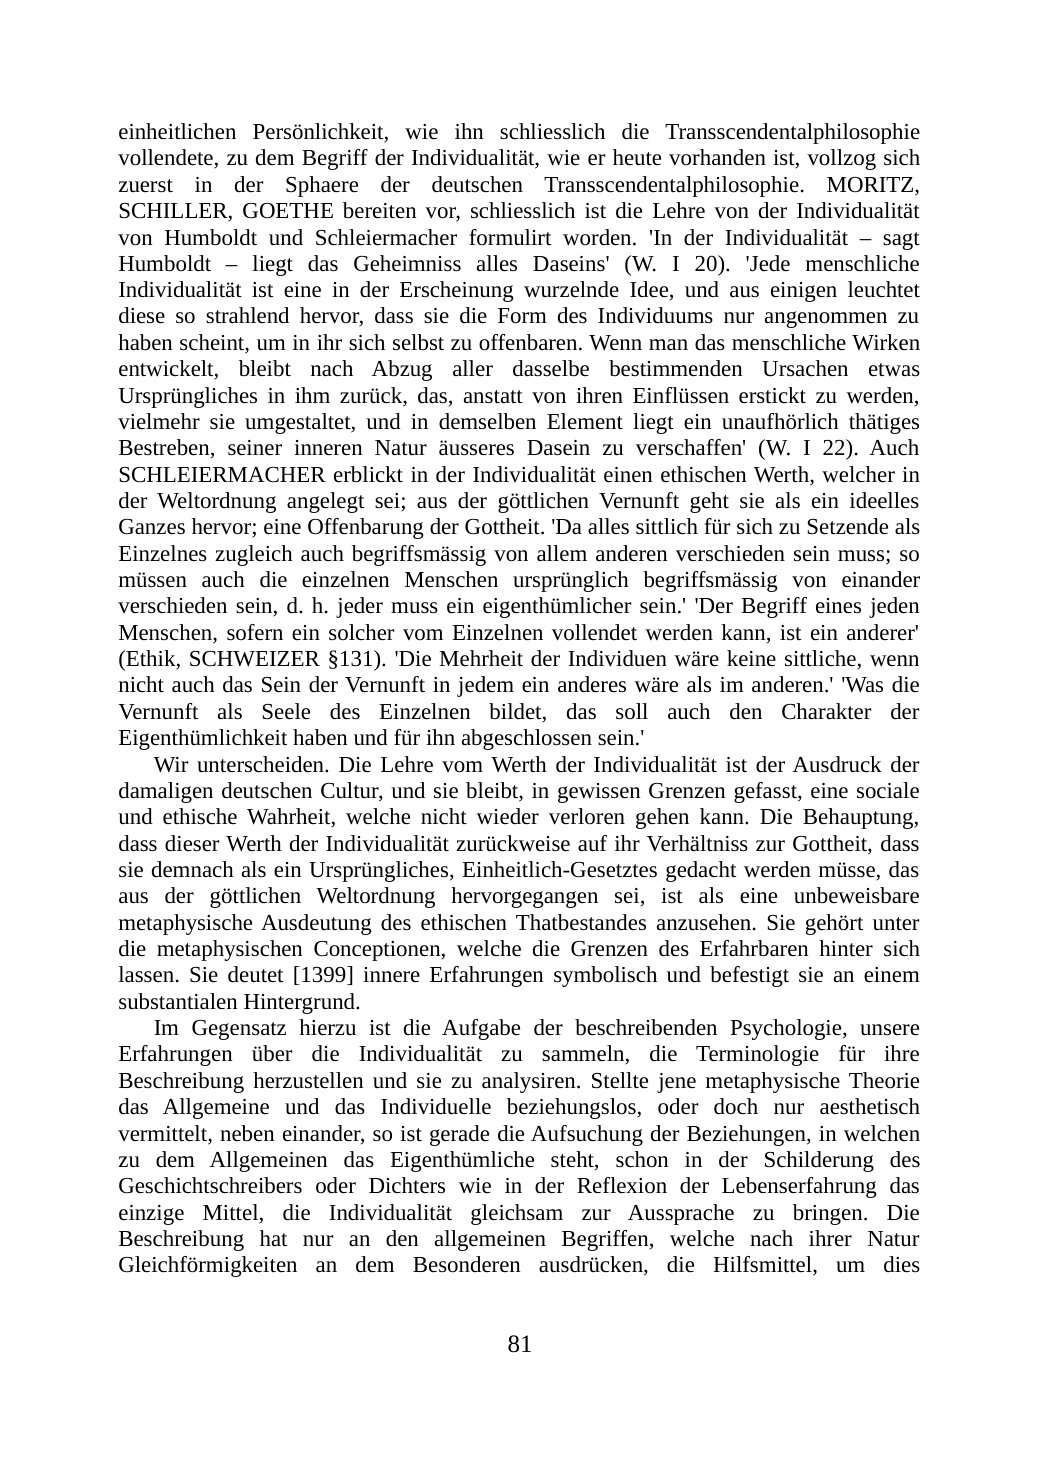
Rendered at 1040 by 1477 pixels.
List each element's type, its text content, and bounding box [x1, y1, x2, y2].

text Im Gegensatz hierzu ist die Aufgabe der beschreibenden Psychologie, unsere Erfahrungen über die Individualität zu sammeln, die Terminologie für ihre Beschreibung herzustellen und sie zu analysiren. Stellte jene metaphysische Theorie das Allgemeine und das Individuelle beziehungslos, oder doch nur aesthetisch vermittelt, neben einander, so ist gerade die Aufsuchung der Beziehungen, in welchen zu dem Allgemeinen das Eigenthümliche steht, schon in der Schilderung des Geschichtschreibers oder Dichters wie in der Reflexion der Lebenserfahrung das einzige Mittel, die Individualität gleichsam zur Aussprache zu bringen. Die Beschreibung hat nur an den allgemeinen Begriffen, welche nach ihrer Natur Gleichförmigkeiten an dem Besonderen ausdrücken, die Hilfsmittel, um dies [118, 1014, 921, 1278]
text einheitlichen Persönlichkeit, wie ihn schliesslich die Transscendentalphilosophie vollendete, zu dem Begriff der Individualität, wie er heute vorhanden ist, vollzog sich zuerst in der Sphaere der deutschen Transscendentalphilosophie. MORITZ, SCHILLER, GOETHE bereiten vor, schliesslich ist die Lehre von der Individualität von Humboldt und Schleiermacher formulirt worden. 'In der Individualität – sagt Humboldt – liegt das Geheimniss alles Daseins' (W. I 20). 'Jede menschliche Individualität ist eine in der Erscheinung wurzelnde Idee, und aus einigen leuchtet diese so strahlend hervor, dass sie die Form des Individuums nur angenommen zu haben scheint, um in ihr sich selbst zu offenbaren. Wenn man das menschliche Wirken entwickelt, bleibt nach Abzug aller dasselbe bestimmenden Ursachen etwas Ursprüngliches in ihm zurück, das, anstatt von ihren Einflüssen erstickt zu werden, vielmehr sie umgestaltet, und in demselben Element liegt ein unaufhörlich thätiges Bestreben, seiner inneren Natur äusseres Dasein zu verschaffen' (W. I 22). Auch SCHLEIERMACHER erblickt in der Individualität einen ethischen Werth, welcher in der Weltordnung angelegt sei; aus der göttlichen Vernunft geht sie als ein ideelles Ganzes hervor; eine Offenbarung der Gottheit. 'Da alles sittlich für sich zu Setzende als Einzelnes zugleich auch begriffsmässig von allem anderen verschieden sein muss; so müssen auch die einzelnen Menschen ursprünglich begriffsmässig von einander verschieden sein, d. h. jeder muss ein eigenthümlicher sein.' 'Der Begriff eines jeden Menschen, sofern ein solcher vom Einzelnen vollendet werden kann, ist ein anderer' (Ethik, SCHWEIZER §131). 'Die Mehrheit der Individuen wäre keine sittliche, wenn nicht auch das Sein der Vernunft in jedem ein anderes wäre als im anderen.' 'Was die Vernunft als Seele des Einzelnen bildet, das soll auch den Charakter der Eigenthümlichkeit haben und für ihn abgeschlossen sein.' [118, 118, 921, 751]
text Wir unterscheiden. Die Lehre vom Werth der Individualität ist der Ausdruck der damaligen deutschen Cultur, und sie bleibt, in gewissen Grenzen gefasst, eine sociale und ethische Wahrheit, welche nicht wieder verloren gehen kann. Die Behauptung, dass dieser Werth der Individualität zurückweise auf ihr Verhältniss zur Gottheit, dass sie demnach als ein Ursprüngliches, Einheitlich-Gesetztes gedacht werden müsse, das aus der göttlichen Weltordnung hervorgegangen sei, ist als eine unbeweisbare metaphysische Ausdeutung des ethischen Thatbestandes anzusehen. Sie gehört unter die metaphysischen Conceptionen, welche die Grenzen des Erfahrbaren hinter sich lassen. Sie deutet [1399] innere Erfahrungen symbolisch und befestigt sie an einem substantialen Hintergrund. [118, 751, 921, 1014]
